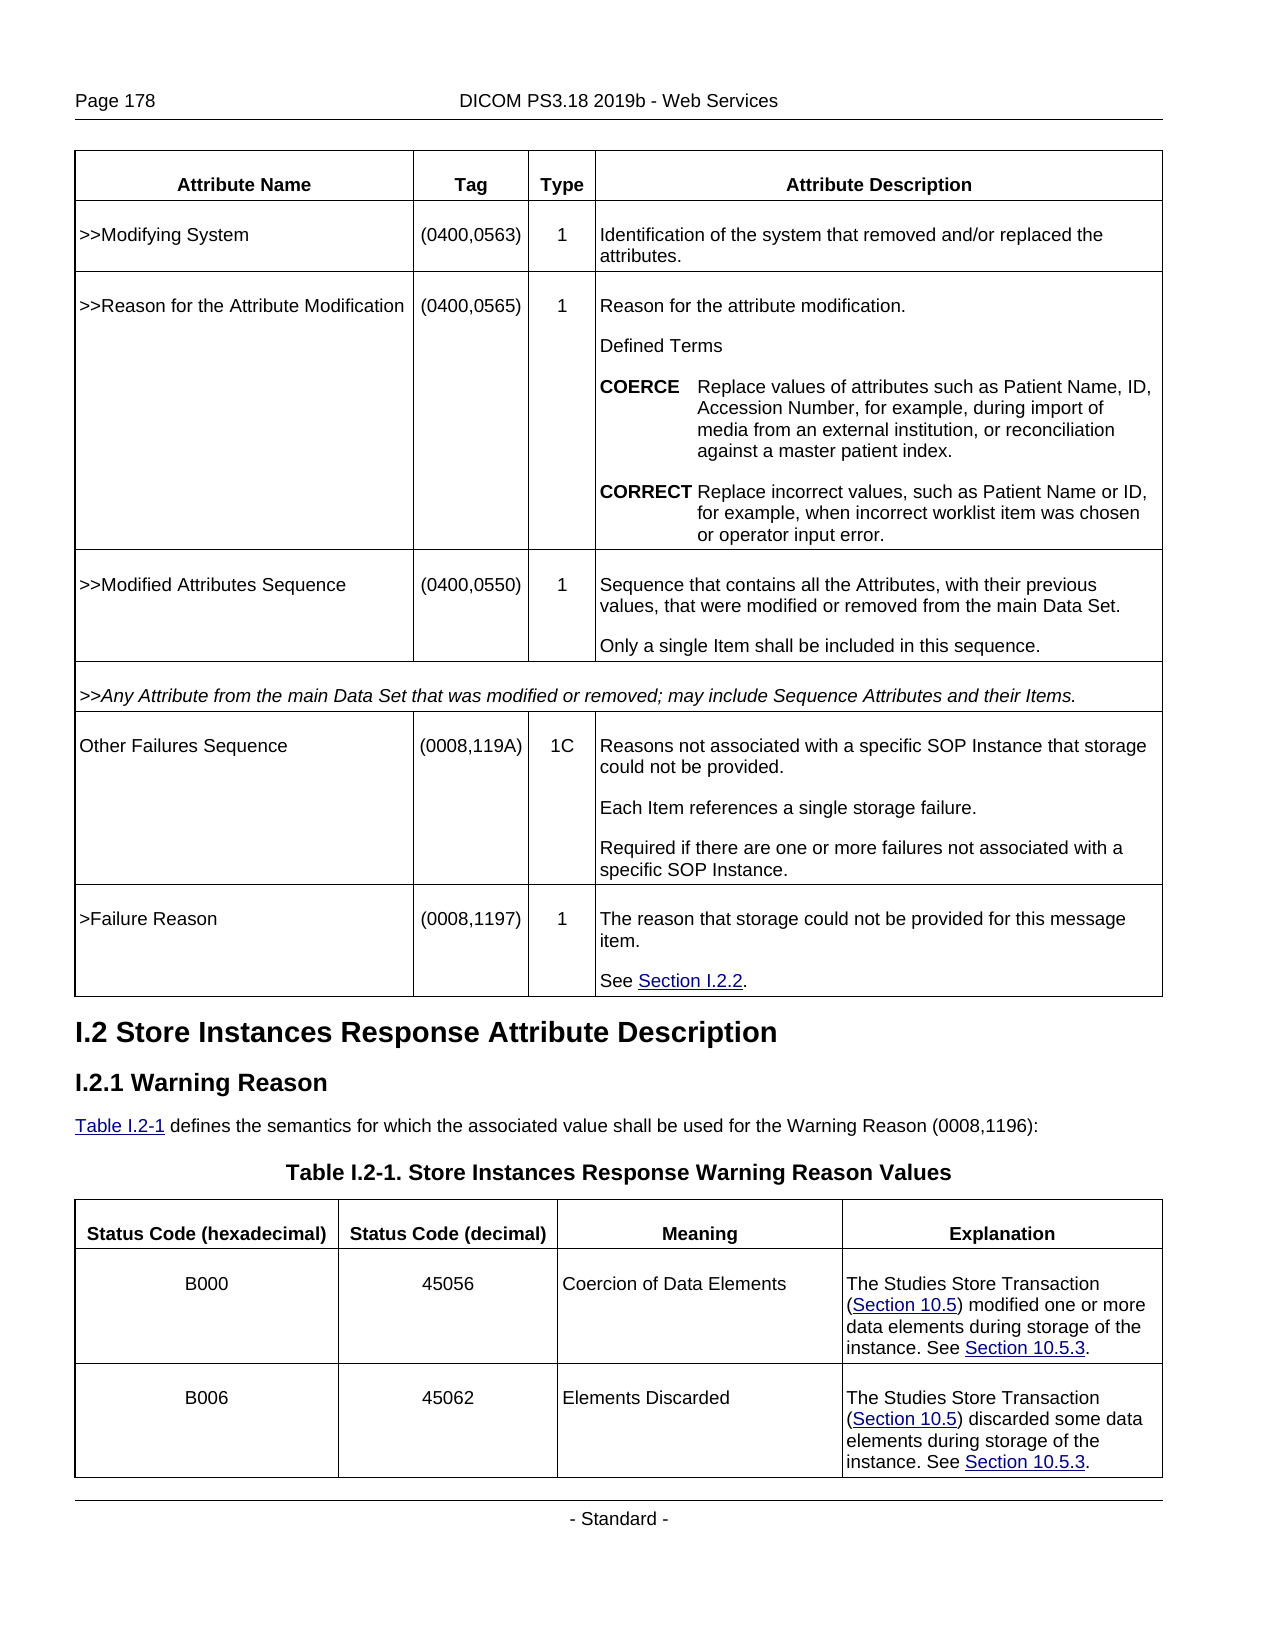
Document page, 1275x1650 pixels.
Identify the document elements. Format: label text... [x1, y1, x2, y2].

table_cell 1C [529, 712, 595, 884]
table_header Attribute Description [596, 151, 1162, 200]
table_cell Coercion of Data Elements [558, 1249, 842, 1363]
table_cell (0400,0563) [414, 201, 528, 271]
table_cell The Studies Store Transaction (Section 10.5) discarded some data elements during storage of the instance. See Section 10.5.3. [843, 1364, 1162, 1477]
table_cell Identification of the system that removed and/or replaced the attributes. [596, 201, 1162, 271]
table_cell 45056 [339, 1249, 557, 1363]
table_cell 1 [529, 885, 595, 996]
table_header Tag [414, 151, 528, 200]
text I.2.1 Warning Reason [75, 1068, 1162, 1096]
table_cell (0400,0565) [414, 272, 528, 549]
table_cell >>Reason for the Attribute Modification [76, 272, 413, 549]
text I.2 Store Instances Response Attribute Description [75, 1015, 1162, 1049]
table_cell (0008,119A) [414, 712, 528, 884]
table_header Type [529, 151, 595, 200]
table_cell Elements Discarded [558, 1364, 842, 1477]
table_header Attribute Name [76, 151, 413, 200]
table_header Meaning [558, 1200, 842, 1248]
table_header Explanation [843, 1200, 1162, 1248]
table_header Status Code (decimal) [339, 1200, 557, 1248]
table_cell Reasons not associated with a specific SOP Instance that storage could not be provided. Each Item references a single storage failure. Required if there are one or more failures not associated with a specific SOP Instance. [596, 712, 1162, 884]
table_cell >Failure Reason [76, 885, 413, 996]
table_cell >>Modified Attributes Sequence [76, 550, 413, 661]
table_cell >>Any Attribute from the main Data Set that was modified or removed; may include Sequence Attributes and their Items. [76, 662, 1162, 711]
text Table I.2-1. Store Instances Response Warning Reason Values [75, 1159, 1162, 1185]
table_cell 1 [529, 201, 595, 271]
table_cell B000 [76, 1249, 338, 1363]
table_cell B006 [76, 1364, 338, 1477]
table_header Status Code (hexadecimal) [76, 1200, 338, 1248]
table_cell >>Modifying System [76, 201, 413, 271]
table_cell 45062 [339, 1364, 557, 1477]
text Table I.2-1 defines the semantics for which the associated value shall be used for the Warning Reason (0008,1196): [75, 1115, 1162, 1137]
table_cell Reason for the attribute modification. Defined Terms COERCE Replace values of attributes such as Patient Name, ID, Accession Number, for example, during import of media from an external institution, or reconciliation against a master patient index. CORRECT Replace incorrect values, such as Patient Name or ID, for example, when incorrect worklist item was chosen or operator input error. [596, 272, 1162, 549]
table_cell The Studies Store Transaction (Section 10.5) modified one or more data elements during storage of the instance. See Section 10.5.3. [843, 1249, 1162, 1363]
table_cell 1 [529, 550, 595, 661]
table_cell (0008,1197) [414, 885, 528, 996]
table_cell Sequence that contains all the Attributes, with their previous values, that were modified or removed from the main Data Set. Only a single Item shall be included in this sequence. [596, 550, 1162, 661]
table_cell Other Failures Sequence [76, 712, 413, 884]
table_cell 1 [529, 272, 595, 549]
table_cell (0400,0550) [414, 550, 528, 661]
table_cell The reason that storage could not be provided for this message item. See Section I.2.2. [596, 885, 1162, 996]
